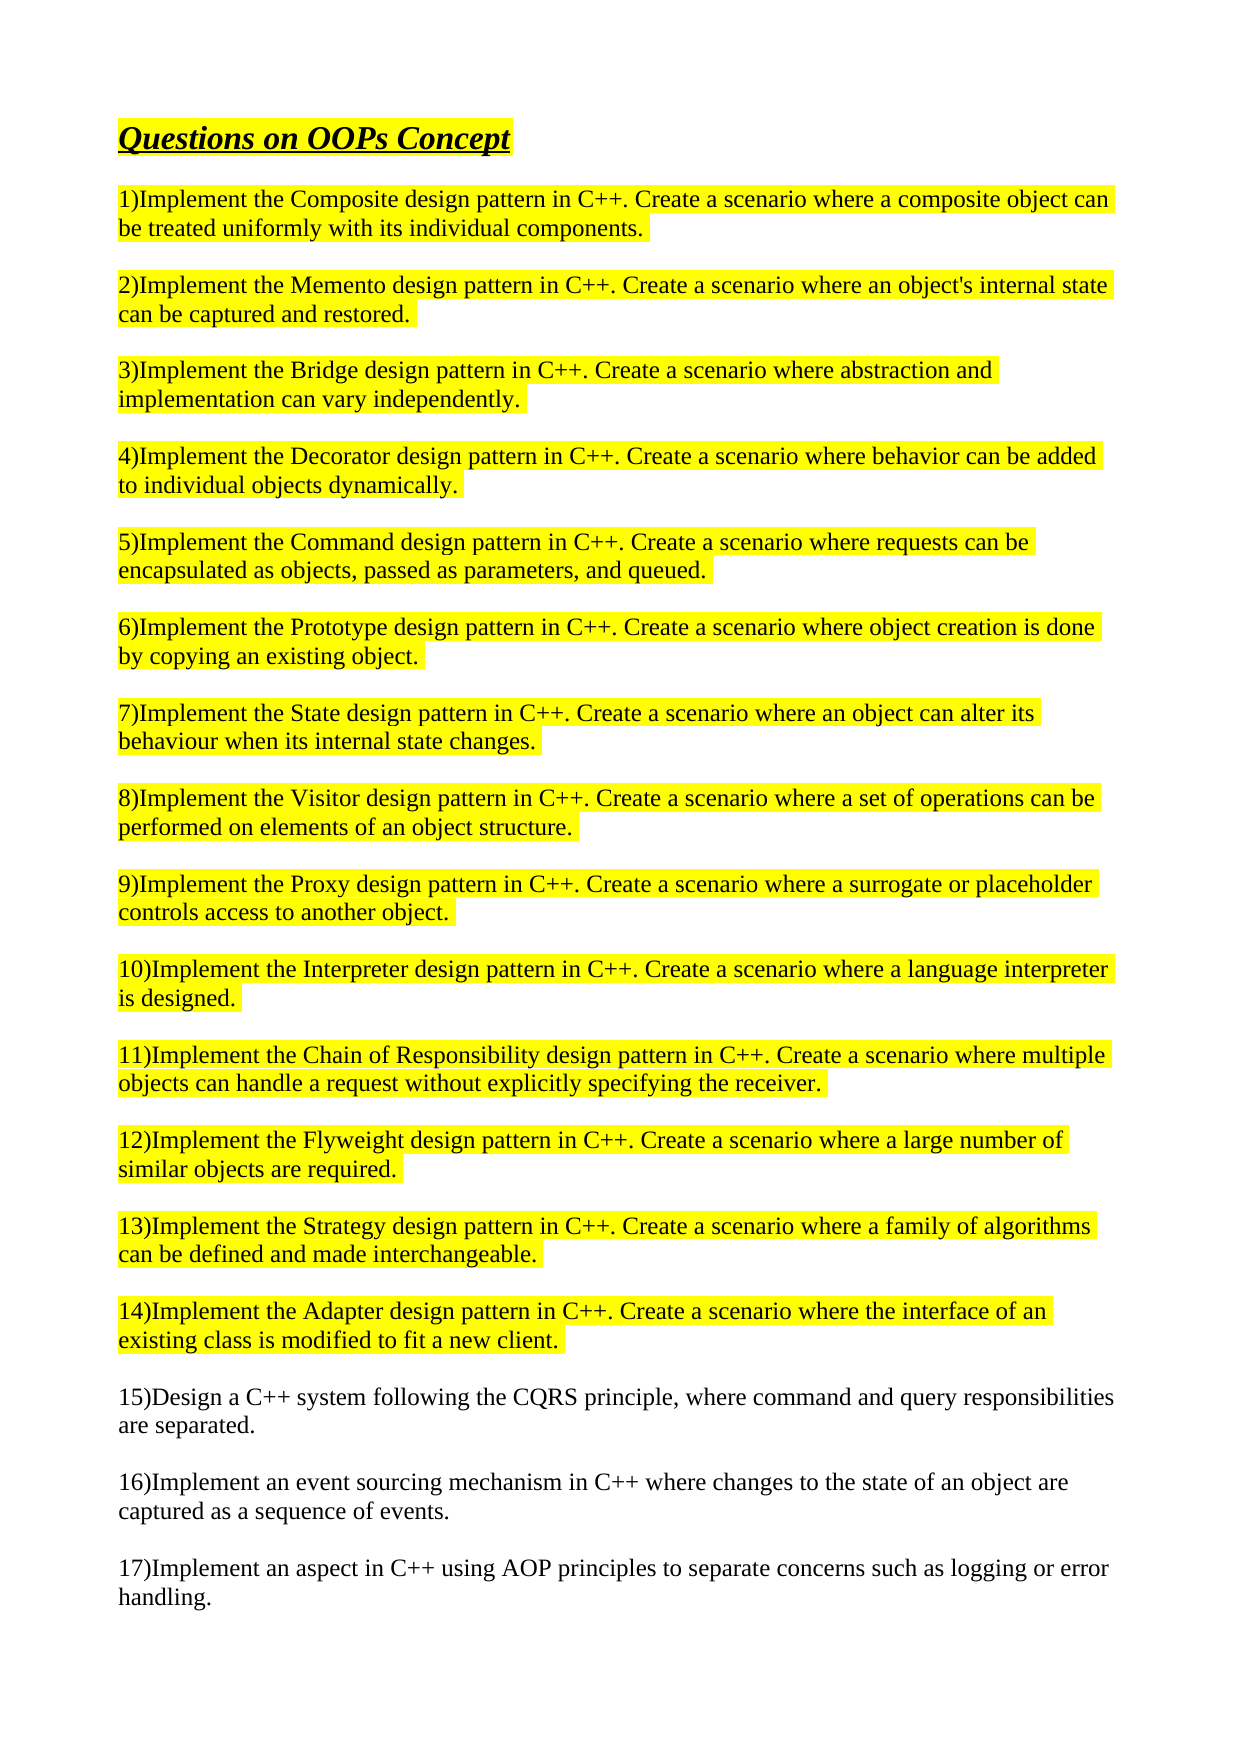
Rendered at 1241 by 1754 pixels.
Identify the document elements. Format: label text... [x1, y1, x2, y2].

text 12)Implement the Flyweight design pattern in C++. Create a scenario where a large number of similar objects are required. [118, 1125, 1122, 1183]
text 3)Implement the Bridge design pattern in C++. Create a scenario where abstraction and implementation can vary independently. [118, 356, 1122, 413]
text 8)Implement the Visitor design pattern in C++. Create a scenario where a set of operations can be performed on elements of an object structure. [118, 783, 1122, 841]
text 16)Implement an event sourcing mechanism in C++ where changes to the state of an object are captured as a sequence of events. [118, 1467, 1122, 1525]
text 10)Implement the Interpreter design pattern in C++. Create a scenario where a language interpreter is designed. [118, 954, 1122, 1012]
text 1)Implement the Composite design pattern in C++. Create a scenario where a composite object can be treated uniformly with its individual components. [118, 184, 1122, 242]
text 15)Design a C++ system following the CQRS principle, where command and query responsibilities are separated. [118, 1382, 1122, 1439]
text Questions on OOPs Concept [118, 118, 1122, 156]
text 2)Implement the Memento design pattern in C++. Create a scenario where an object's internal state can be captured and restored. [118, 270, 1122, 327]
text 17)Implement an aspect in C++ using AOP principles to separate concerns such as logging or error handling. [118, 1553, 1122, 1610]
text 4)Implement the Decorator design pattern in C++. Create a scenario where behavior can be added to individual objects dynamically. [118, 441, 1122, 498]
text 9)Implement the Proxy design pattern in C++. Create a scenario where a surrogate or placeholder controls access to another object. [118, 869, 1122, 926]
text 5)Implement the Command design pattern in C++. Create a scenario where requests can be encapsulated as objects, passed as parameters, and queued. [118, 527, 1122, 584]
text 14)Implement the Adapter design pattern in C++. Create a scenario where the interface of an existing class is modified to fit a new client. [118, 1296, 1122, 1354]
text 6)Implement the Prototype design pattern in C++. Create a scenario where object creation is done by copying an existing object. [118, 612, 1122, 669]
text 11)Implement the Chain of Responsibility design pattern in C++. Create a scenario where multiple objects can handle a request without explicitly specifying the receiver. [118, 1040, 1122, 1097]
text 13)Implement the Strategy design pattern in C++. Create a scenario where a family of algorithms can be defined and made interchangeable. [118, 1211, 1122, 1268]
text 7)Implement the State design pattern in C++. Create a scenario where an object can alter its behaviour when its internal state changes. [118, 698, 1122, 755]
